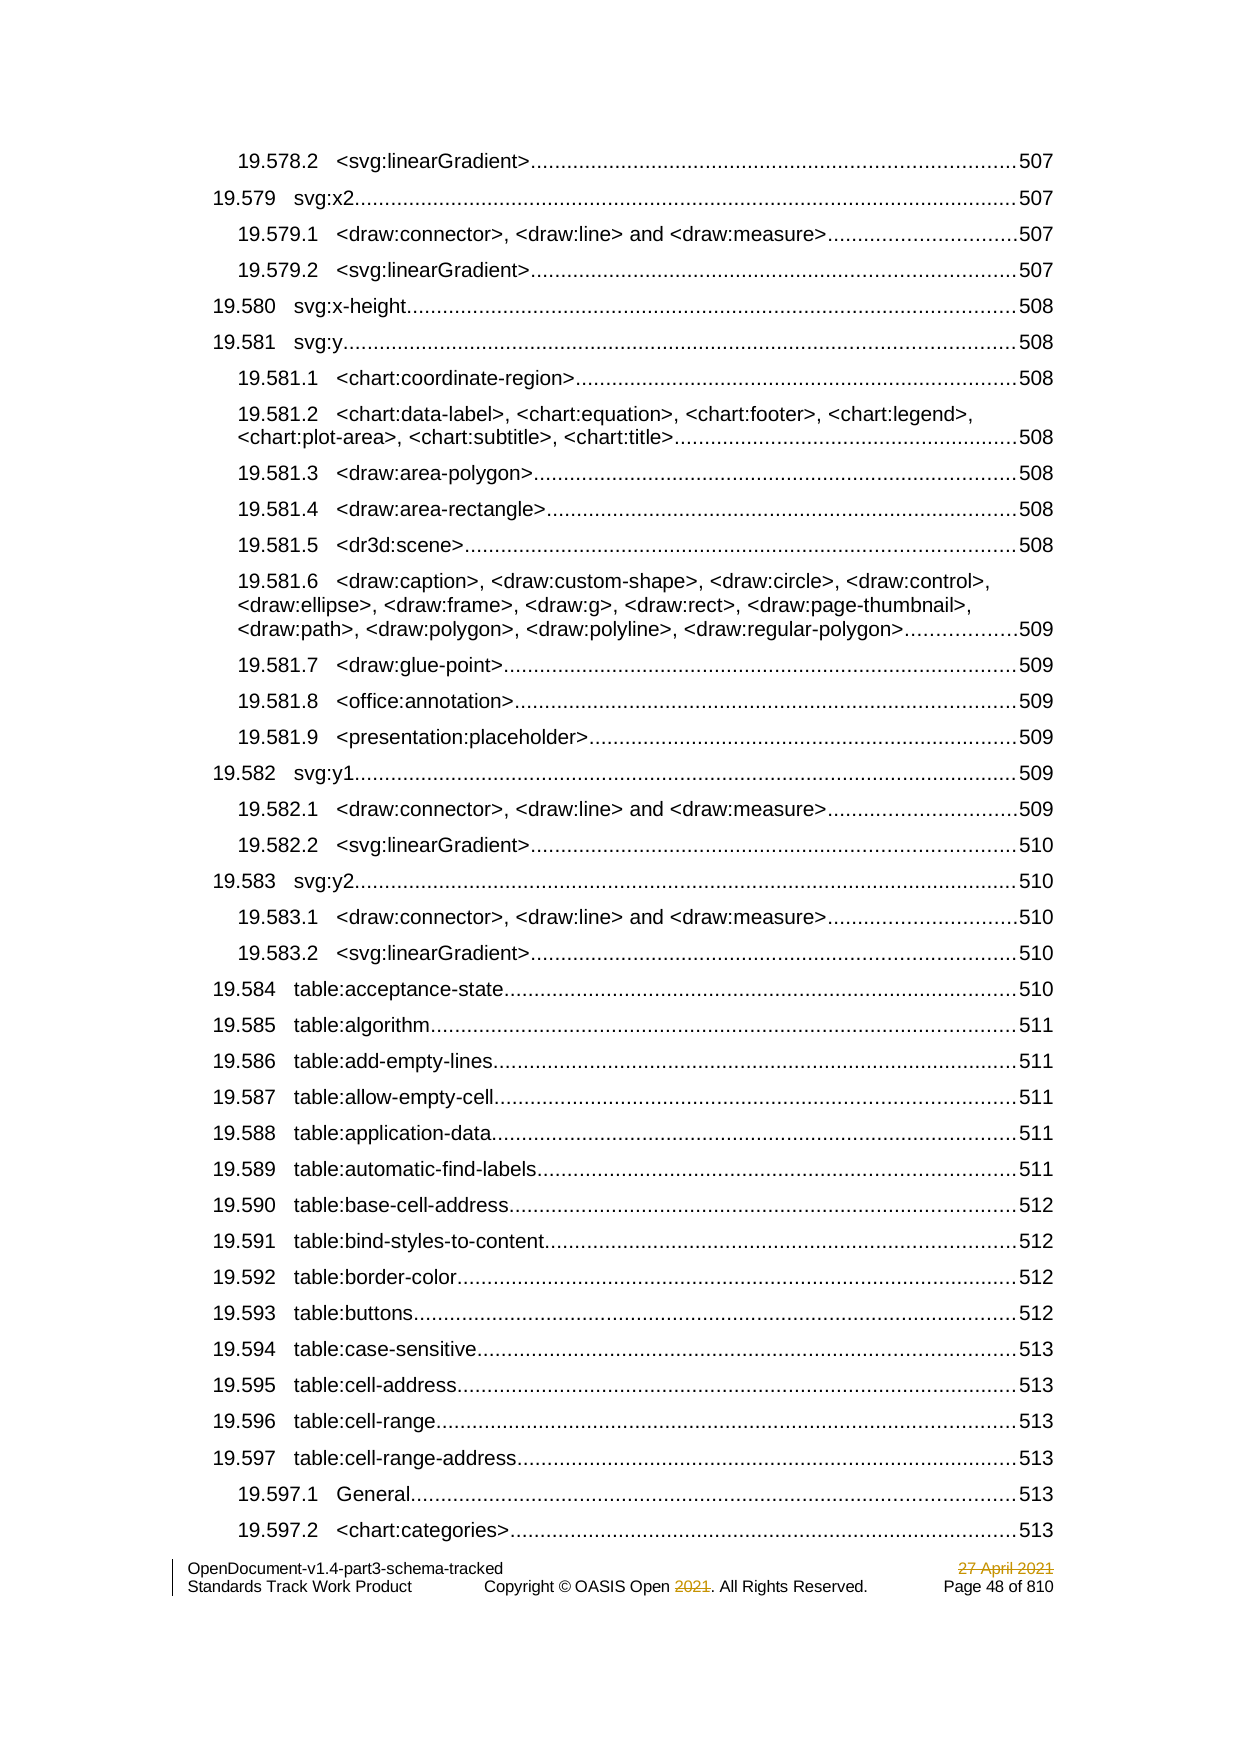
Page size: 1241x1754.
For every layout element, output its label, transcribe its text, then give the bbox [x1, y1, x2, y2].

text 19.581.2 <chart:data-label>, <chart:equation>, <chart:footer>, <chart:legend>, <chart:plot-area>, <chart:subtitle>, <chart:title> 508 [237, 402, 1053, 449]
text 19.590 table:base-cell-address 512 [212, 1194, 1053, 1217]
text 19.583 svg:y2 510 [212, 869, 1053, 893]
text 19.589 table:automatic-find-labels 511 [212, 1158, 1053, 1181]
text 19.592 table:border-color 512 [212, 1266, 1053, 1289]
text 19.583.2 <svg:linearGradient> 510 [237, 941, 1053, 965]
text 19.597.1 General 513 [237, 1482, 1053, 1506]
text 19.594 table:case-sensitive 513 [212, 1338, 1053, 1361]
text 19.591 table:bind-styles-to-content 512 [212, 1230, 1053, 1253]
text 19.581.9 <presentation:placeholder> 509 [237, 725, 1053, 749]
text 19.588 table:application-data 511 [212, 1122, 1053, 1145]
text 19.582 svg:y1 509 [212, 761, 1053, 785]
text 19.580 svg:x-height 508 [212, 294, 1053, 318]
text 19.581 svg:y 508 [212, 330, 1053, 354]
text 19.593 table:buttons 512 [212, 1302, 1053, 1325]
text 19.581.7 <draw:glue-point> 509 [237, 653, 1053, 677]
text 19.583.1 <draw:connector>, <draw:line> and <draw:measure> 510 [237, 905, 1053, 929]
text 19.586 table:add-empty-lines 511 [212, 1049, 1053, 1073]
text 19.579 svg:x2 507 [212, 186, 1053, 209]
text 19.597.2 <chart:categories> 513 [237, 1518, 1053, 1542]
text 19.587 table:allow-empty-cell 511 [212, 1086, 1053, 1109]
text 19.582.2 <svg:linearGradient> 510 [237, 833, 1053, 857]
text 19.584 table:acceptance-state 510 [212, 977, 1053, 1001]
text 19.581.4 <draw:area-rectangle> 508 [237, 498, 1053, 521]
text 19.595 table:cell-address 513 [212, 1374, 1053, 1397]
text 19.582.1 <draw:connector>, <draw:line> and <draw:measure> 509 [237, 797, 1053, 821]
text 19.585 table:algorithm 511 [212, 1013, 1053, 1037]
text 19.581.5 <dr3d:scene> 508 [237, 534, 1053, 557]
text 19.578.2 <svg:linearGradient> 507 [237, 150, 1053, 173]
text 19.597 table:cell-range-address 513 [212, 1446, 1053, 1469]
text 19.581.6 <draw:caption>, <draw:custom-shape>, <draw:circle>, <draw:control>, <draw:ellipse>, <draw:frame>, <draw:g>, <draw:rect>, <draw:page-thumbnail>, <draw:path>, <draw:polygon>, <draw:polyline>, <draw:regular-polygon> 509 [237, 570, 1053, 641]
text 19.581.3 <draw:area-polygon> 508 [237, 462, 1053, 485]
text 19.579.2 <svg:linearGradient> 507 [237, 258, 1053, 282]
text 19.581.8 <office:annotation> 509 [237, 689, 1053, 713]
text 19.596 table:cell-range 513 [212, 1410, 1053, 1433]
text 19.581.1 <chart:coordinate-region> 508 [237, 366, 1053, 390]
text 19.579.1 <draw:connector>, <draw:line> and <draw:measure> 507 [237, 222, 1053, 246]
